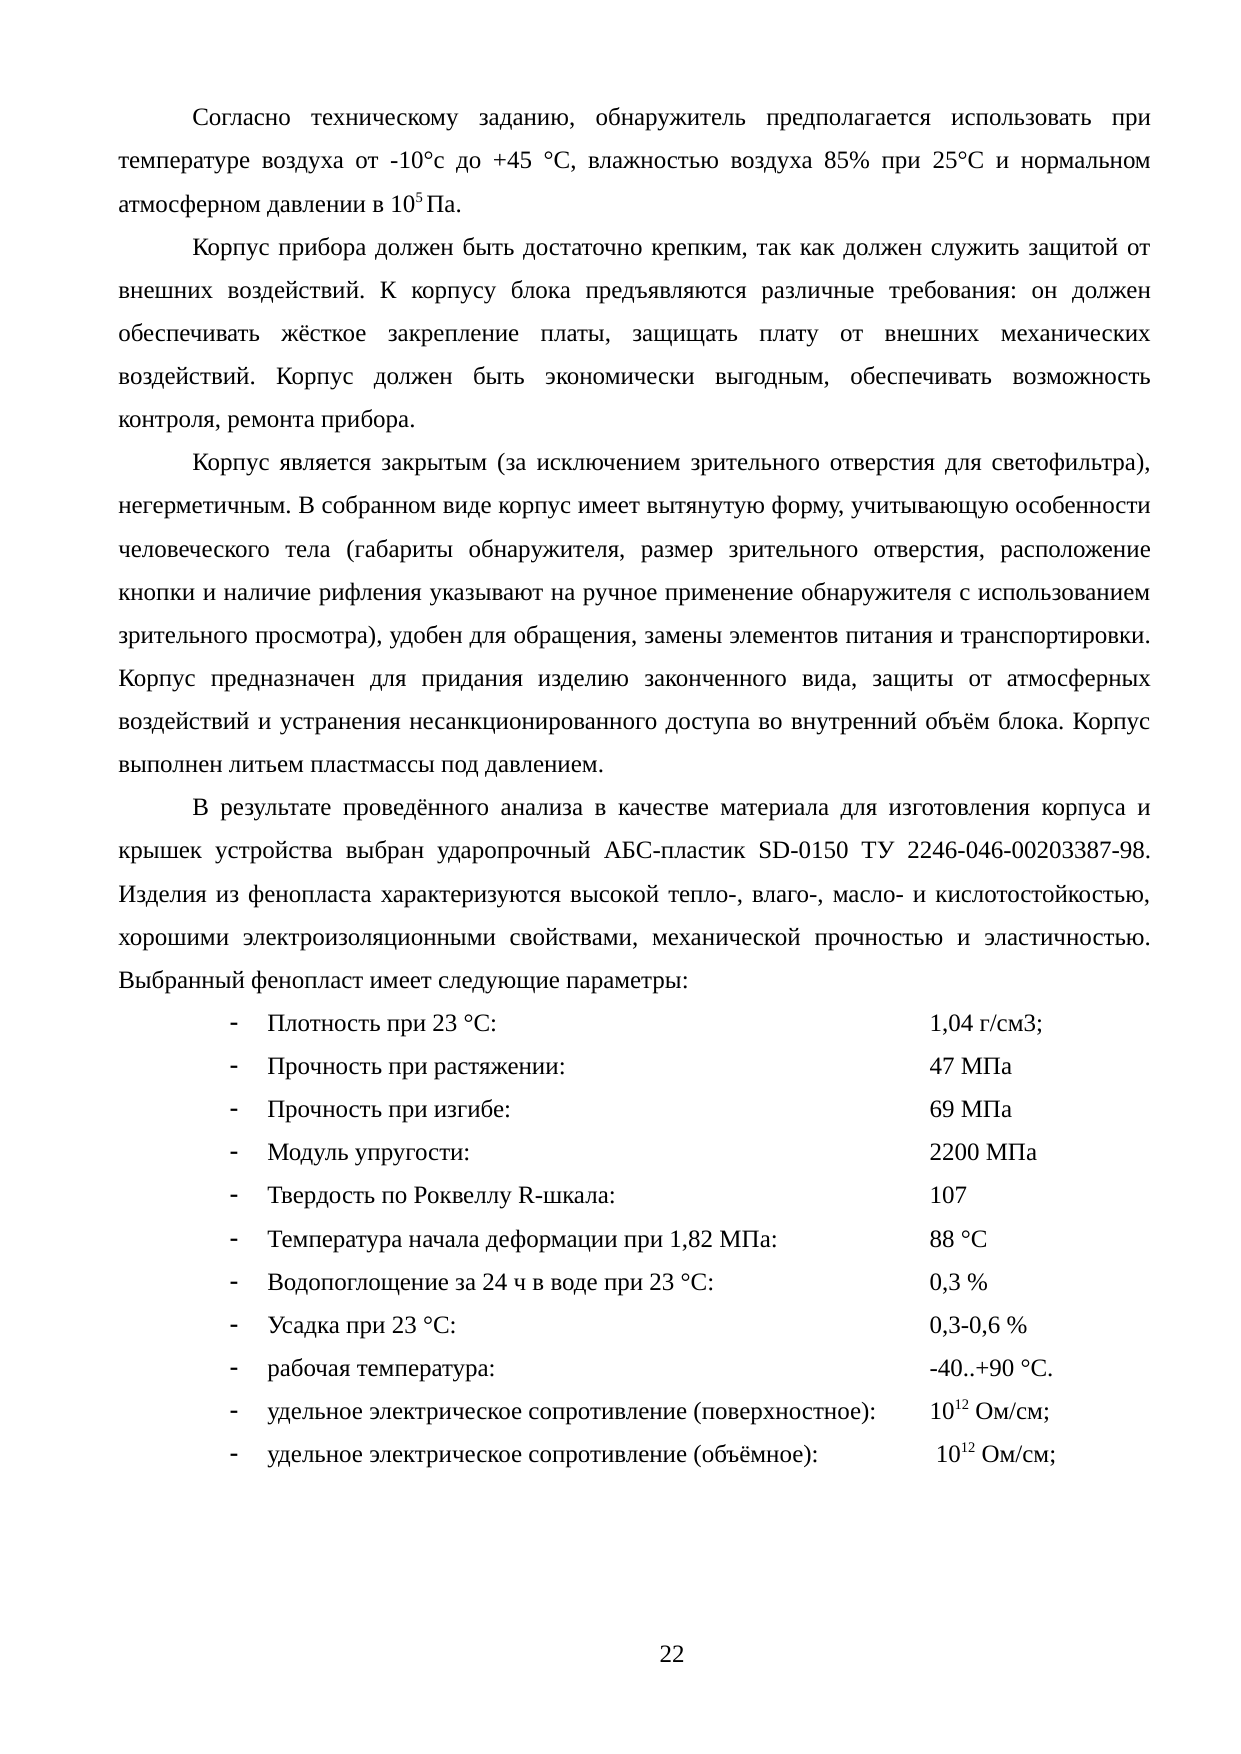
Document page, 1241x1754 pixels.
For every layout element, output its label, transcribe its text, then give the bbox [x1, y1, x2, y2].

list Плотность при 23 °С: 1,04 г/см3; [229, 1008, 1152, 1037]
text Корпус прибора должен быть достаточно крепким, так как должен служить защитой от внешних воздействий. К корпусу блока предъявляются различные требования: он должен обеспечивать жёсткое закрепление платы, защищать плату от внешних механических воздействий. Корпус должен быть экономически выгодным, обеспечивать возможность контроля, ремонта прибора. [118, 232, 1152, 433]
text Корпус является закрытым (за исключением зрительного отверстия для светофильтра), негерметичным. В собранном виде корпус имеет вытянутую форму, учитывающую особенности человеческого тела (габариты обнаружителя, размер зрительного отверстия, расположение кнопки и наличие рифления указывают на ручное применение обнаружителя с использованием зрительного просмотра), удобен для обращения, замены элементов питания и транспортировки. Корпус предназначен для придания изделию законченного вида, защиты от атмосферных воздействий и устранения несанкционированного доступа во внутренний объём блока. Корпус выполнен литьем пластмассы под давлением. [118, 447, 1152, 778]
list Температура начала деформации при 1,82 МПа: 88 °С [229, 1224, 1152, 1252]
list Прочность при растяжении: 47 МПа [229, 1051, 1152, 1080]
text В результате проведённого анализа в качестве материала для изготовления корпуса и крышек устройства выбран ударопрочный АБС-пластик SD-0150 ТУ 2246-046-00203387-98. Изделия из фенопласта характеризуются высокой тепло-, влаго-, масло- и кислотостойкостью, хорошими электроизоляционными свойствами, механической прочностью и эластичностью. Выбранный фенопласт имеет следующие параметры: [118, 792, 1152, 994]
list рабочая температура: -40..+90 °C. [229, 1353, 1152, 1382]
list Твердость по Роквеллу R-шкала: 107 [229, 1181, 1152, 1209]
text Согласно техническому заданию, обнаружитель предполагается использовать при температуре воздуха от -10°с до +45 °С, влажностью воздуха 85% при 25°С и нормальном атмосферном давлении в 105 Па. [118, 102, 1152, 217]
list удельное электрическое сопротивление (объёмное): 1012 Ом/см; [229, 1439, 1152, 1468]
list Модуль упругости: 2200 МПа [229, 1137, 1152, 1166]
list удельное электрическое сопротивление (поверхностное): 1012 Ом/см; [229, 1396, 1152, 1425]
list Прочность при изгибе: 69 МПа [229, 1094, 1152, 1123]
list Водопоглощение за 24 ч в воде при 23 °С: 0,3 % [229, 1267, 1152, 1296]
list Усадка при 23 °С: 0,3-0,6 % [229, 1310, 1152, 1339]
